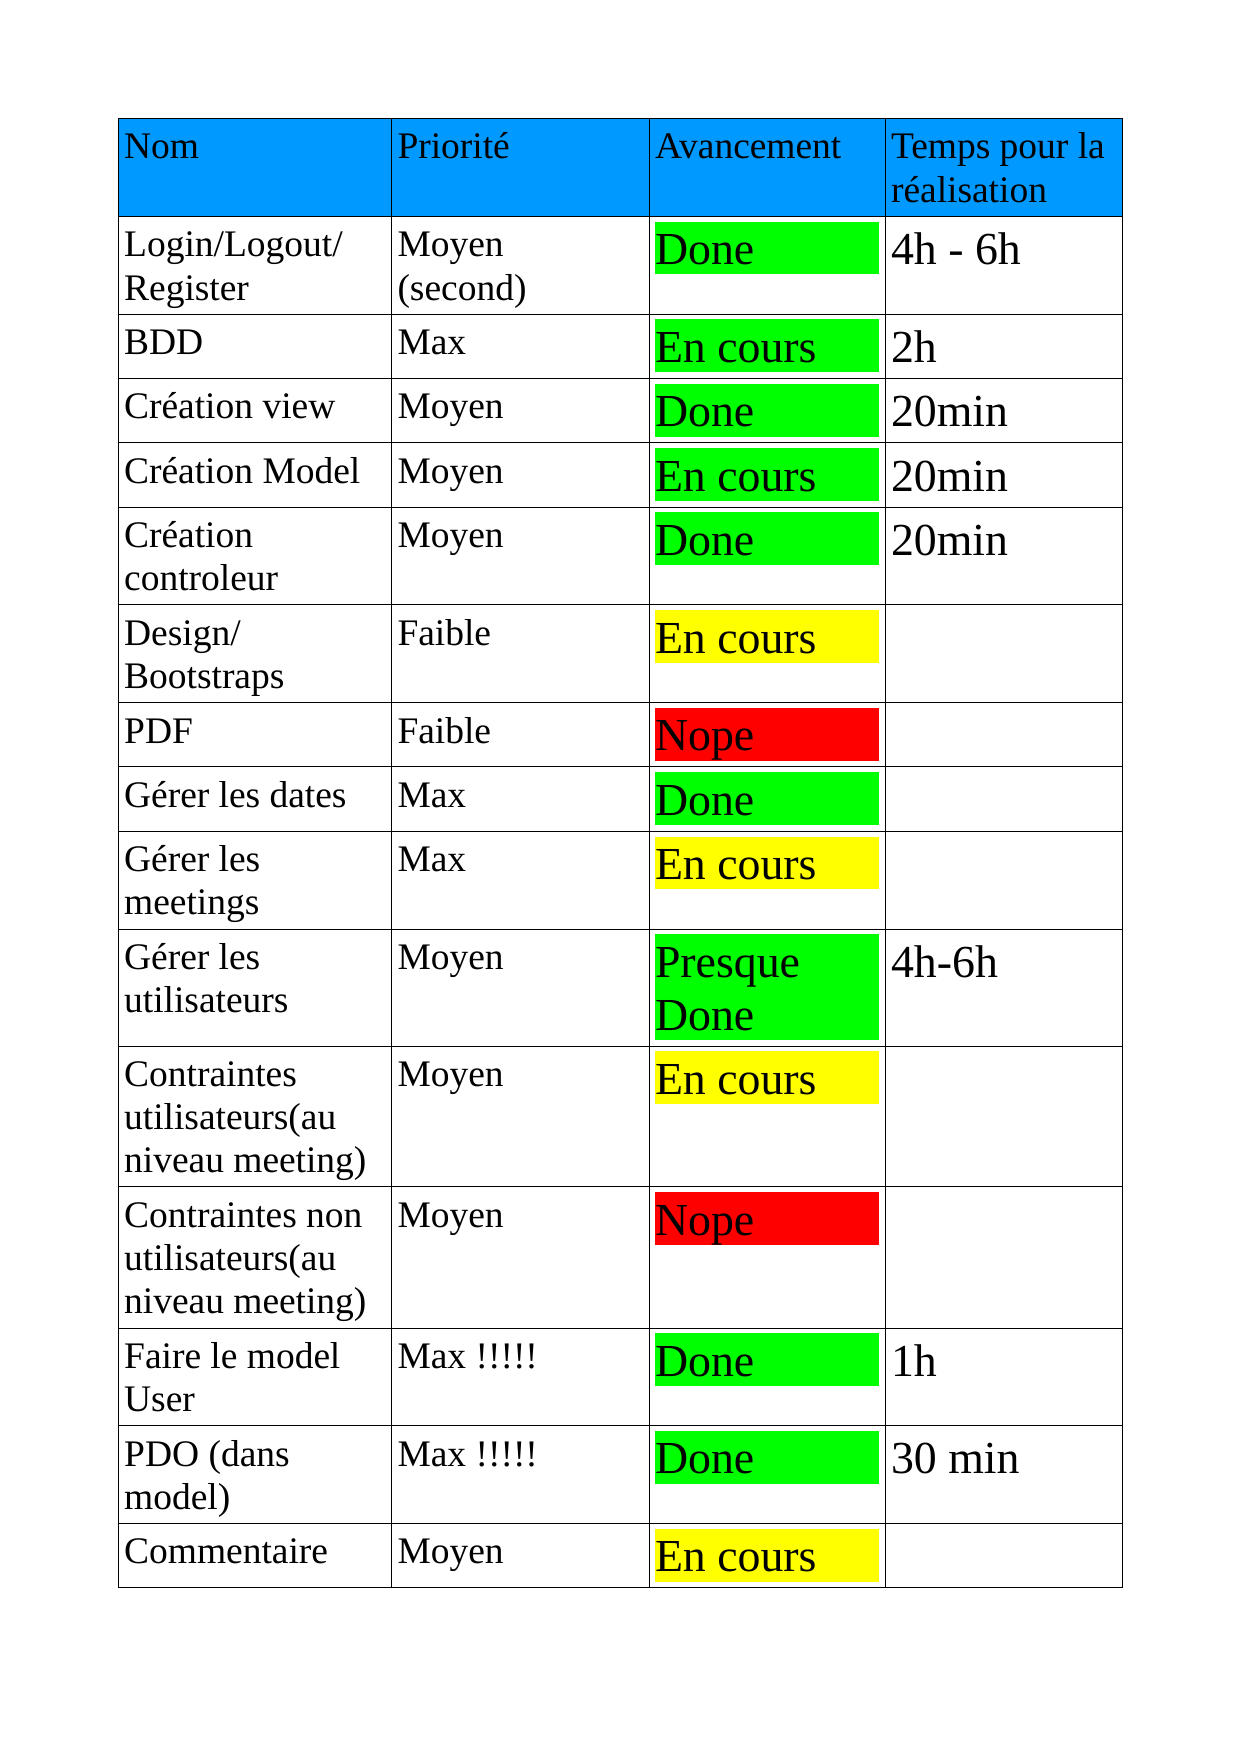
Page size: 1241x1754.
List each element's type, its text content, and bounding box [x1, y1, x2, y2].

table_cell En cours [650, 832, 885, 928]
table_cell En cours [650, 315, 885, 378]
table_cell Design/ Bootstraps [119, 605, 391, 702]
table_cell Gérer les dates [119, 767, 391, 831]
table_cell [886, 1047, 1122, 1186]
table_cell 4h - 6h [886, 217, 1122, 314]
table_cell Done [650, 217, 885, 314]
table_cell Presque Done [650, 930, 885, 1046]
table_cell Gérer les utilisateurs [119, 930, 391, 1046]
table_cell [886, 832, 1122, 928]
table_cell 20min [886, 443, 1122, 507]
table_cell Done [650, 508, 885, 604]
table_cell [886, 605, 1122, 702]
table_cell Moyen [392, 1187, 649, 1327]
table_cell Moyen [392, 443, 649, 507]
table_cell Moyen [392, 508, 649, 604]
table_cell Moyen [392, 1524, 649, 1587]
table_cell Nope [650, 703, 885, 766]
table_cell Création view [119, 379, 391, 442]
table_cell Création Model [119, 443, 391, 507]
table_header Avancement [650, 119, 885, 216]
table_cell PDO (dans model) [119, 1426, 391, 1523]
table_cell [886, 1524, 1122, 1587]
table_cell 20min [886, 379, 1122, 442]
table_cell Max !!!!! [392, 1426, 649, 1523]
table_cell Faible [392, 703, 649, 766]
table_cell Done [650, 1426, 885, 1523]
table_cell Nope [650, 1187, 885, 1327]
table_cell Commentaire [119, 1524, 391, 1587]
table_cell En cours [650, 443, 885, 507]
table_cell Max !!!!! [392, 1329, 649, 1425]
table_cell Max [392, 767, 649, 831]
table_cell 1h [886, 1329, 1122, 1425]
table_cell 2h [886, 315, 1122, 378]
table_header Temps pour la réalisation [886, 119, 1122, 216]
table_cell Contraintes non utilisateurs(au niveau meeting) [119, 1187, 391, 1327]
table_cell Max [392, 832, 649, 928]
table_cell Moyen (second) [392, 217, 649, 314]
table_cell Done [650, 379, 885, 442]
table_cell Moyen [392, 379, 649, 442]
table_cell Création controleur [119, 508, 391, 604]
table_header Priorité [392, 119, 649, 216]
table_cell Moyen [392, 1047, 649, 1186]
table_header Nom [119, 119, 391, 216]
table_cell Moyen [392, 930, 649, 1046]
table_cell [886, 703, 1122, 766]
table_cell 30 min [886, 1426, 1122, 1523]
table_cell Done [650, 767, 885, 831]
table_cell Contraintes utilisateurs(au niveau meeting) [119, 1047, 391, 1186]
table_cell Gérer les meetings [119, 832, 391, 928]
table_cell 4h-6h [886, 930, 1122, 1046]
table_cell BDD [119, 315, 391, 378]
table_cell 20min [886, 508, 1122, 604]
table_cell Done [650, 1329, 885, 1425]
table_cell En cours [650, 1047, 885, 1186]
table_cell En cours [650, 605, 885, 702]
table_cell PDF [119, 703, 391, 766]
table_cell [886, 1187, 1122, 1327]
table_cell En cours [650, 1524, 885, 1587]
table_cell Faible [392, 605, 649, 702]
table_cell Max [392, 315, 649, 378]
table_cell [886, 767, 1122, 831]
table_cell Faire le model User [119, 1329, 391, 1425]
table_cell Login/Logout/Register [119, 217, 391, 314]
